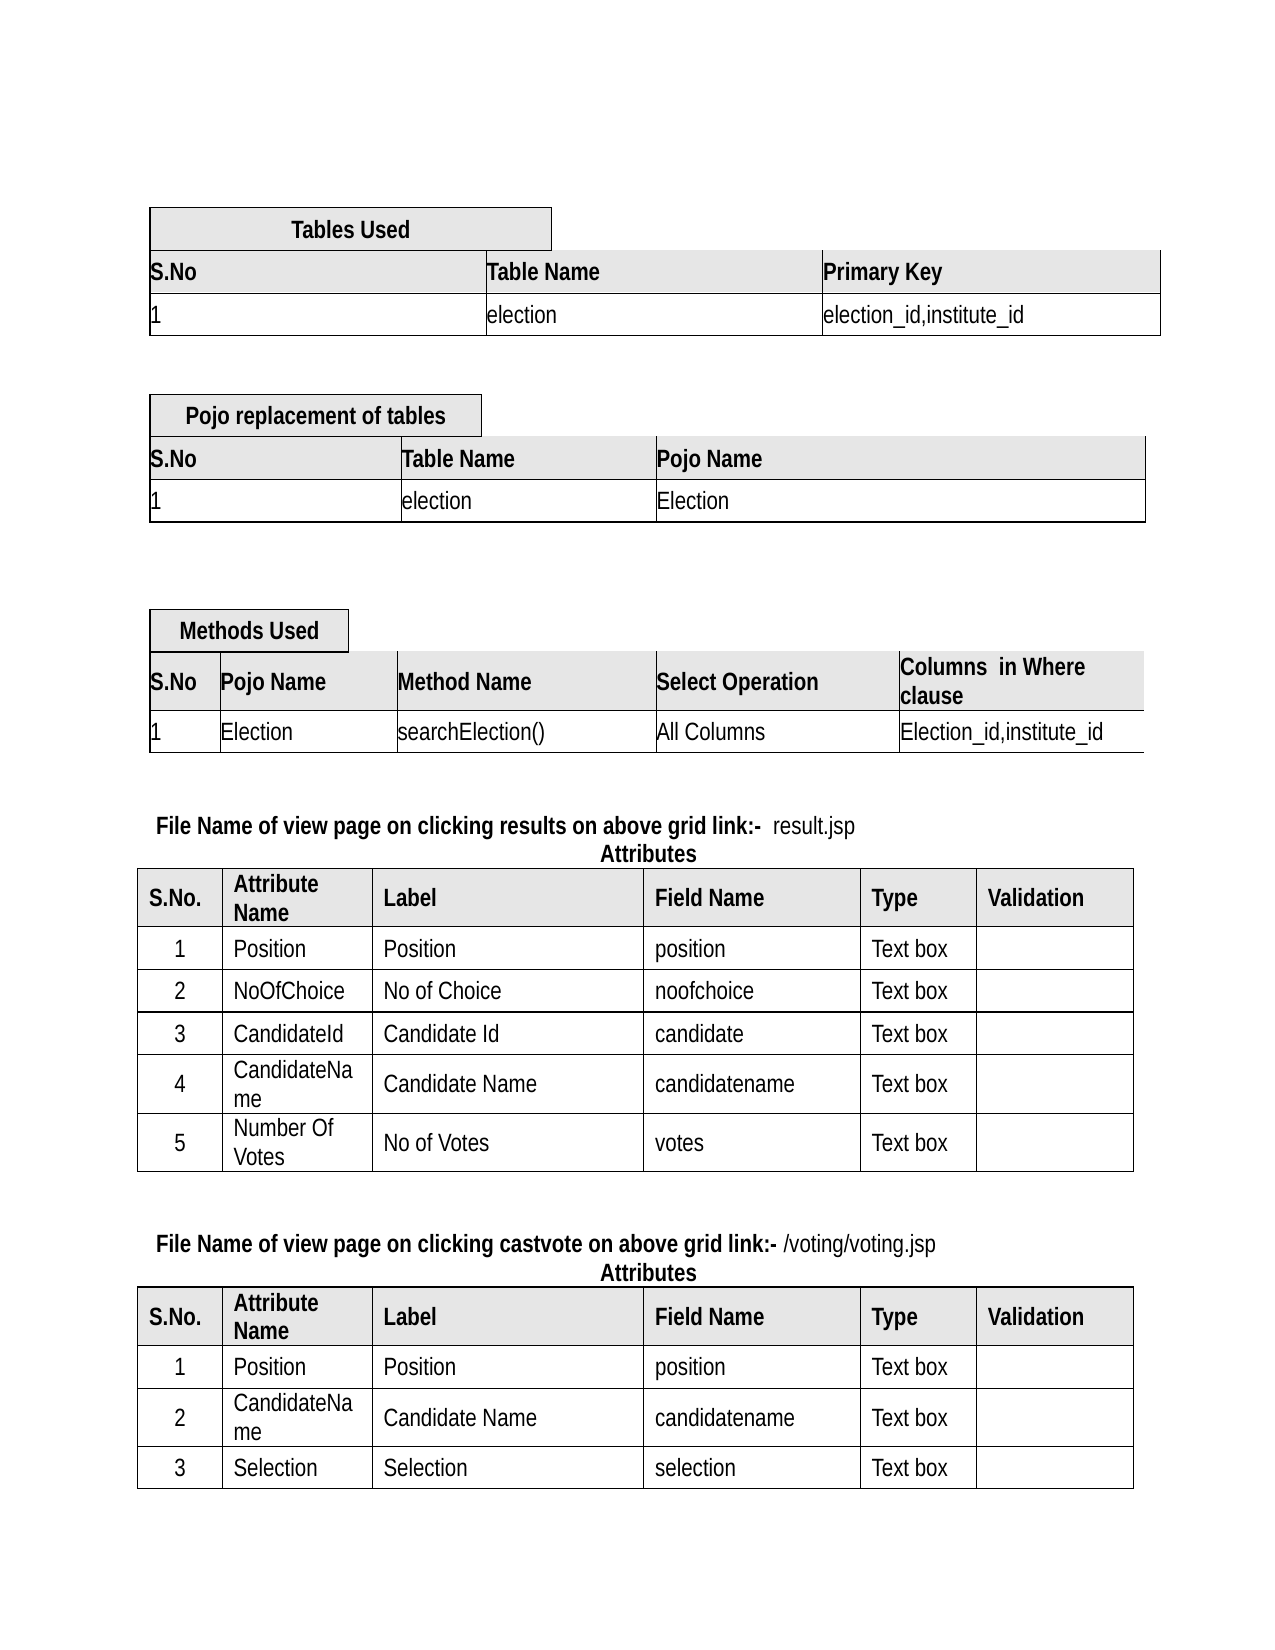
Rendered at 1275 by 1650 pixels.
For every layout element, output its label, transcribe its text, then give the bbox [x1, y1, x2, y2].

table_cell 2 [138, 970, 222, 1011]
table_header Pojo replacement of tables [151, 395, 481, 436]
table_cell 2 [138, 1389, 222, 1446]
table_cell selection [644, 1447, 860, 1488]
table_cell election_id,institute_id [823, 294, 1160, 335]
table_cell [977, 1055, 1133, 1112]
table_cell Text box [861, 1114, 976, 1171]
table_cell 1 [151, 294, 486, 335]
table_header [813, 394, 1146, 436]
table_cell Position [373, 927, 643, 969]
table_header [552, 207, 823, 250]
table_cell Election [221, 711, 397, 752]
table_cell noofchoice [644, 970, 860, 1011]
table_cell Position [373, 1346, 643, 1387]
table_cell 5 [138, 1114, 222, 1171]
table_cell 1 [151, 711, 220, 752]
table_cell 4 [138, 1055, 222, 1112]
table_cell [977, 927, 1133, 969]
table_cell [977, 1447, 1133, 1488]
table_cell [977, 1389, 1133, 1446]
table_cell Number Of Votes [223, 1114, 372, 1171]
table_cell Candidate Id [373, 1013, 643, 1054]
table_header Field Name [644, 869, 860, 926]
table_cell 3 [138, 1013, 222, 1054]
table_cell [977, 1114, 1133, 1171]
table_cell Pojo Name [221, 651, 397, 710]
table_cell Text box [861, 1055, 976, 1112]
table_cell Candidate Name [373, 1389, 643, 1446]
table_cell All Columns [657, 711, 899, 752]
table_cell Method Name [398, 651, 656, 710]
table_cell S.No [151, 653, 220, 710]
table_cell 1 [138, 927, 222, 969]
table_cell Election [657, 480, 1145, 521]
table_cell S.No [151, 437, 401, 479]
table_cell Position [223, 927, 372, 969]
table_cell Table Name [487, 250, 822, 292]
table_header Label [373, 869, 643, 926]
table_cell Select Operation [657, 651, 899, 710]
table_cell votes [644, 1114, 860, 1171]
table_cell Text box [861, 1389, 976, 1446]
table_cell CandidateName [223, 1055, 372, 1112]
table_cell position [644, 927, 860, 969]
table_cell Columns in Where clause [900, 651, 1144, 710]
table_cell Text box [861, 1346, 976, 1387]
table_cell searchElection() [398, 711, 656, 752]
table_header [548, 609, 1144, 651]
table_header Attribute Name [223, 1288, 372, 1345]
table_cell No of Choice [373, 970, 643, 1011]
table_header Field Name [644, 1288, 860, 1345]
table_cell Table Name [402, 436, 656, 479]
table_cell Text box [861, 927, 976, 969]
table_cell Position [223, 1346, 372, 1387]
table_cell NoOfChoice [223, 970, 372, 1011]
table_cell Text box [861, 1447, 976, 1488]
text File Name of view page on clicking results on above grid link:- result.jsp [150, 811, 1125, 839]
table_cell 1 [138, 1346, 222, 1387]
table_cell candidatename [644, 1055, 860, 1112]
table_header Validation [977, 869, 1133, 926]
table_header Type [861, 869, 976, 926]
table_header Tables Used [151, 208, 551, 250]
table_cell CandidateId [223, 1013, 372, 1054]
table_header S.No. [138, 1288, 222, 1345]
text File Name of view page on clicking castvote on above grid link:- /voting/voting.jsp [150, 1229, 1125, 1258]
table_header [349, 609, 547, 651]
table_cell [977, 970, 1133, 1011]
table_header Label [373, 1288, 643, 1345]
table_cell candidate [644, 1013, 860, 1054]
table_cell candidatename [644, 1389, 860, 1446]
table_cell [977, 1346, 1133, 1387]
table_header Validation [977, 1288, 1133, 1345]
table_header Type [861, 1288, 976, 1345]
table_cell S.No [151, 251, 486, 292]
table_cell Candidate Name [373, 1055, 643, 1112]
table_cell Selection [223, 1447, 372, 1488]
table_cell Selection [373, 1447, 643, 1488]
table_cell Text box [861, 970, 976, 1011]
table_header [823, 207, 1161, 250]
table_header Attribute Name [223, 869, 372, 926]
table_cell CandidateName [223, 1389, 372, 1446]
table_cell Pojo Name [657, 436, 1145, 479]
table_header [482, 394, 813, 436]
text Attributes [150, 1258, 1125, 1286]
table_cell election [487, 294, 822, 335]
table_cell Primary Key [823, 250, 1160, 292]
table_header S.No. [138, 869, 222, 926]
table_cell election [402, 480, 656, 521]
text Attributes [150, 839, 1125, 868]
table_cell [977, 1013, 1133, 1054]
table_cell position [644, 1346, 860, 1387]
table_cell 1 [151, 480, 401, 521]
table_cell Election_id,institute_id [900, 711, 1144, 752]
table_cell 3 [138, 1447, 222, 1488]
table_cell Text box [861, 1013, 976, 1054]
table_header Methods Used [151, 610, 348, 651]
table_cell No of Votes [373, 1114, 643, 1171]
